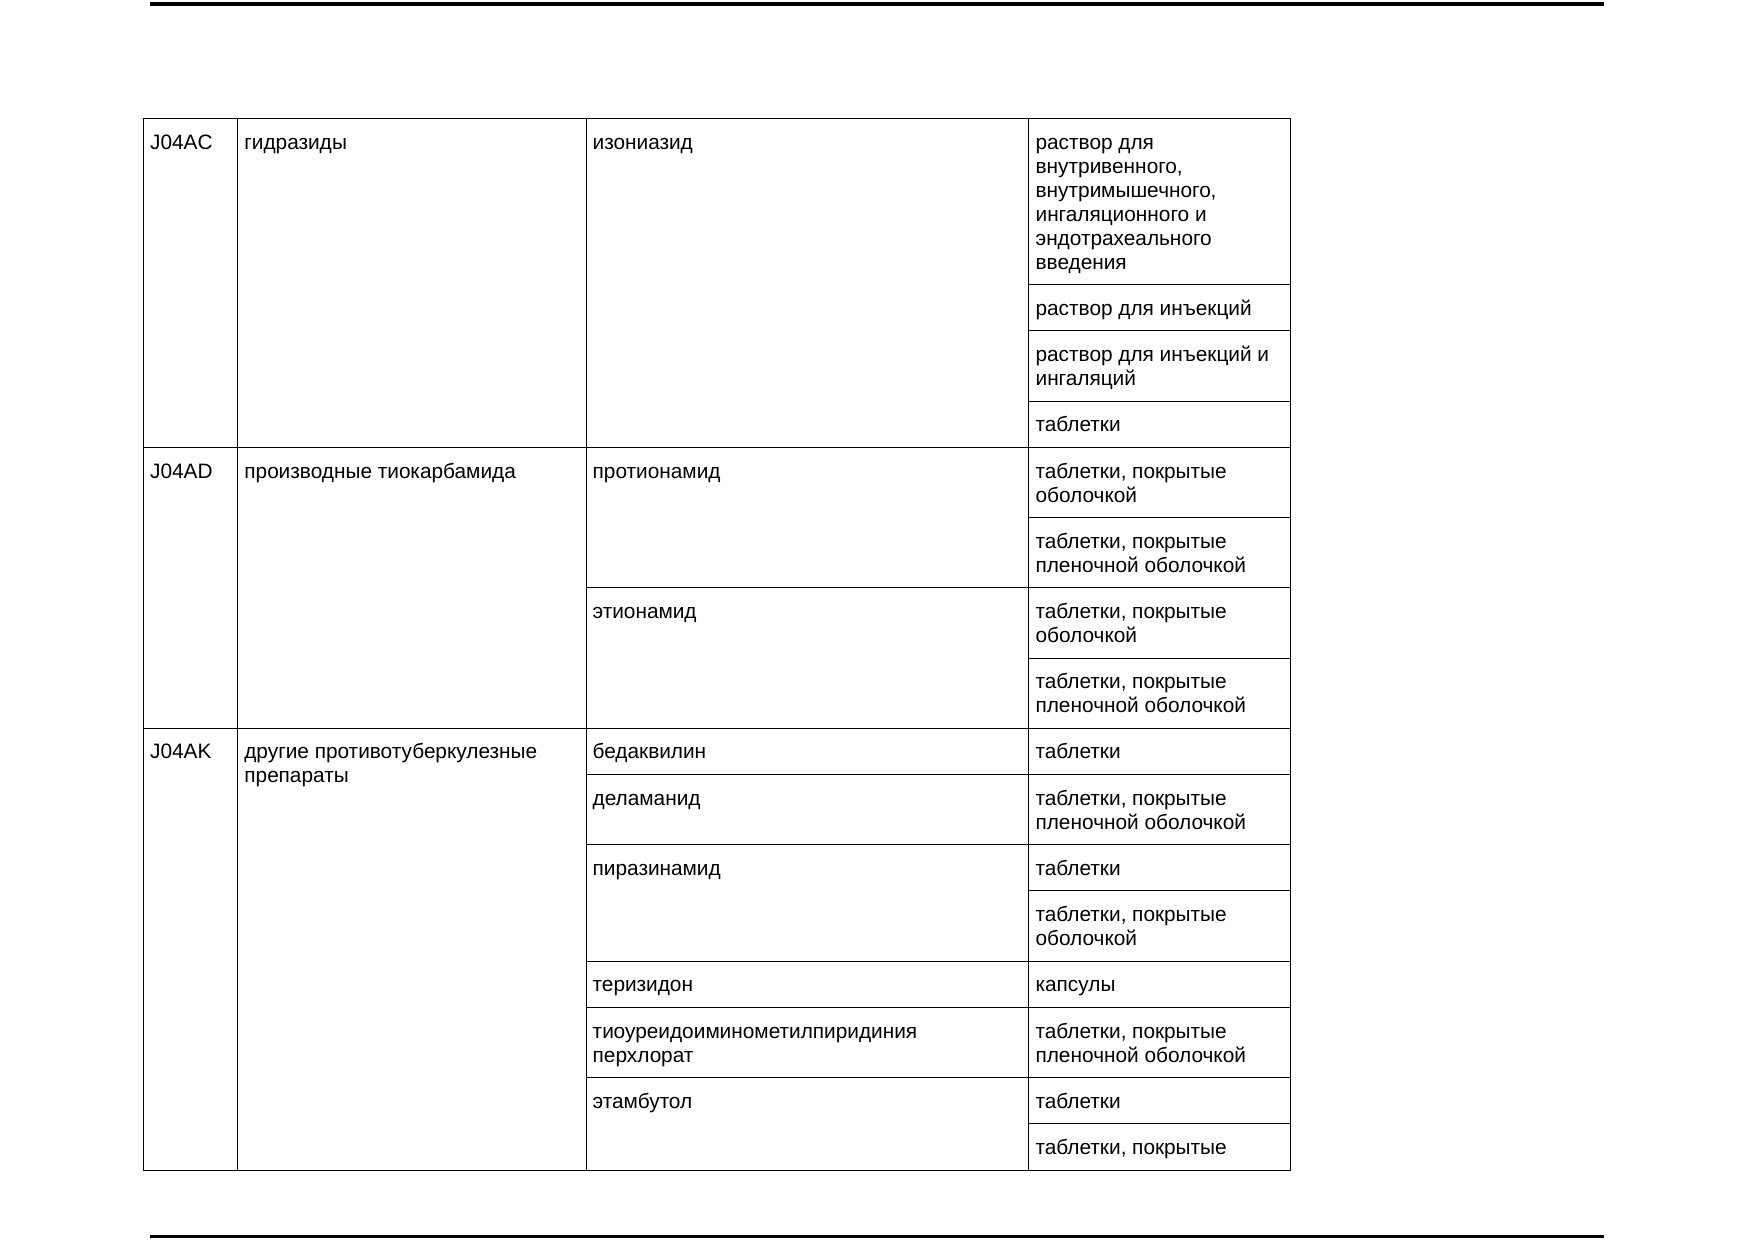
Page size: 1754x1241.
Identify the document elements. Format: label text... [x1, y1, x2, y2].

table_cell этионамид [587, 588, 1028, 728]
table_cell другие противотуберкулезные препараты [238, 729, 586, 1169]
table_cell раствор для внутривенного, внутримышечного, ингаляционного и эндотрахеального введения [1029, 119, 1290, 284]
table_cell J04AK [144, 729, 237, 1169]
table_cell таблетки [1029, 845, 1290, 890]
table_cell производные тиокарбамида [238, 448, 586, 728]
table_cell таблетки, покрытые пленочной оболочкой [1029, 518, 1290, 587]
table_cell таблетки, покрытые [1029, 1124, 1290, 1169]
table_cell таблетки [1029, 1078, 1290, 1123]
table_cell тиоуреидоиминометилпиридиния перхлорат [587, 1008, 1028, 1077]
table_cell таблетки, покрытые оболочкой [1029, 448, 1290, 517]
table_cell раствор для инъекций и ингаляций [1029, 331, 1290, 401]
table_cell пиразинамид [587, 845, 1028, 961]
table_cell таблетки, покрытые пленочной оболочкой [1029, 659, 1290, 728]
table_cell капсулы [1029, 962, 1290, 1007]
table_cell гидразиды [238, 119, 586, 447]
table_cell таблетки [1029, 729, 1290, 774]
table_cell бедаквилин [587, 729, 1028, 774]
table_cell раствор для инъекций [1029, 285, 1290, 330]
table_cell таблетки [1029, 402, 1290, 447]
table_cell деламанид [587, 775, 1028, 844]
table_cell J04AC [144, 119, 237, 447]
table_cell J04AD [144, 448, 237, 728]
table_cell таблетки, покрытые оболочкой [1029, 588, 1290, 657]
table_cell таблетки, покрытые пленочной оболочкой [1029, 1008, 1290, 1077]
table_cell этамбутол [587, 1078, 1028, 1169]
table_cell таблетки, покрытые оболочкой [1029, 891, 1290, 961]
table_cell протионамид [587, 448, 1028, 587]
table_cell таблетки, покрытые пленочной оболочкой [1029, 775, 1290, 844]
table_cell теризидон [587, 962, 1028, 1007]
table_cell изониазид [587, 119, 1028, 447]
